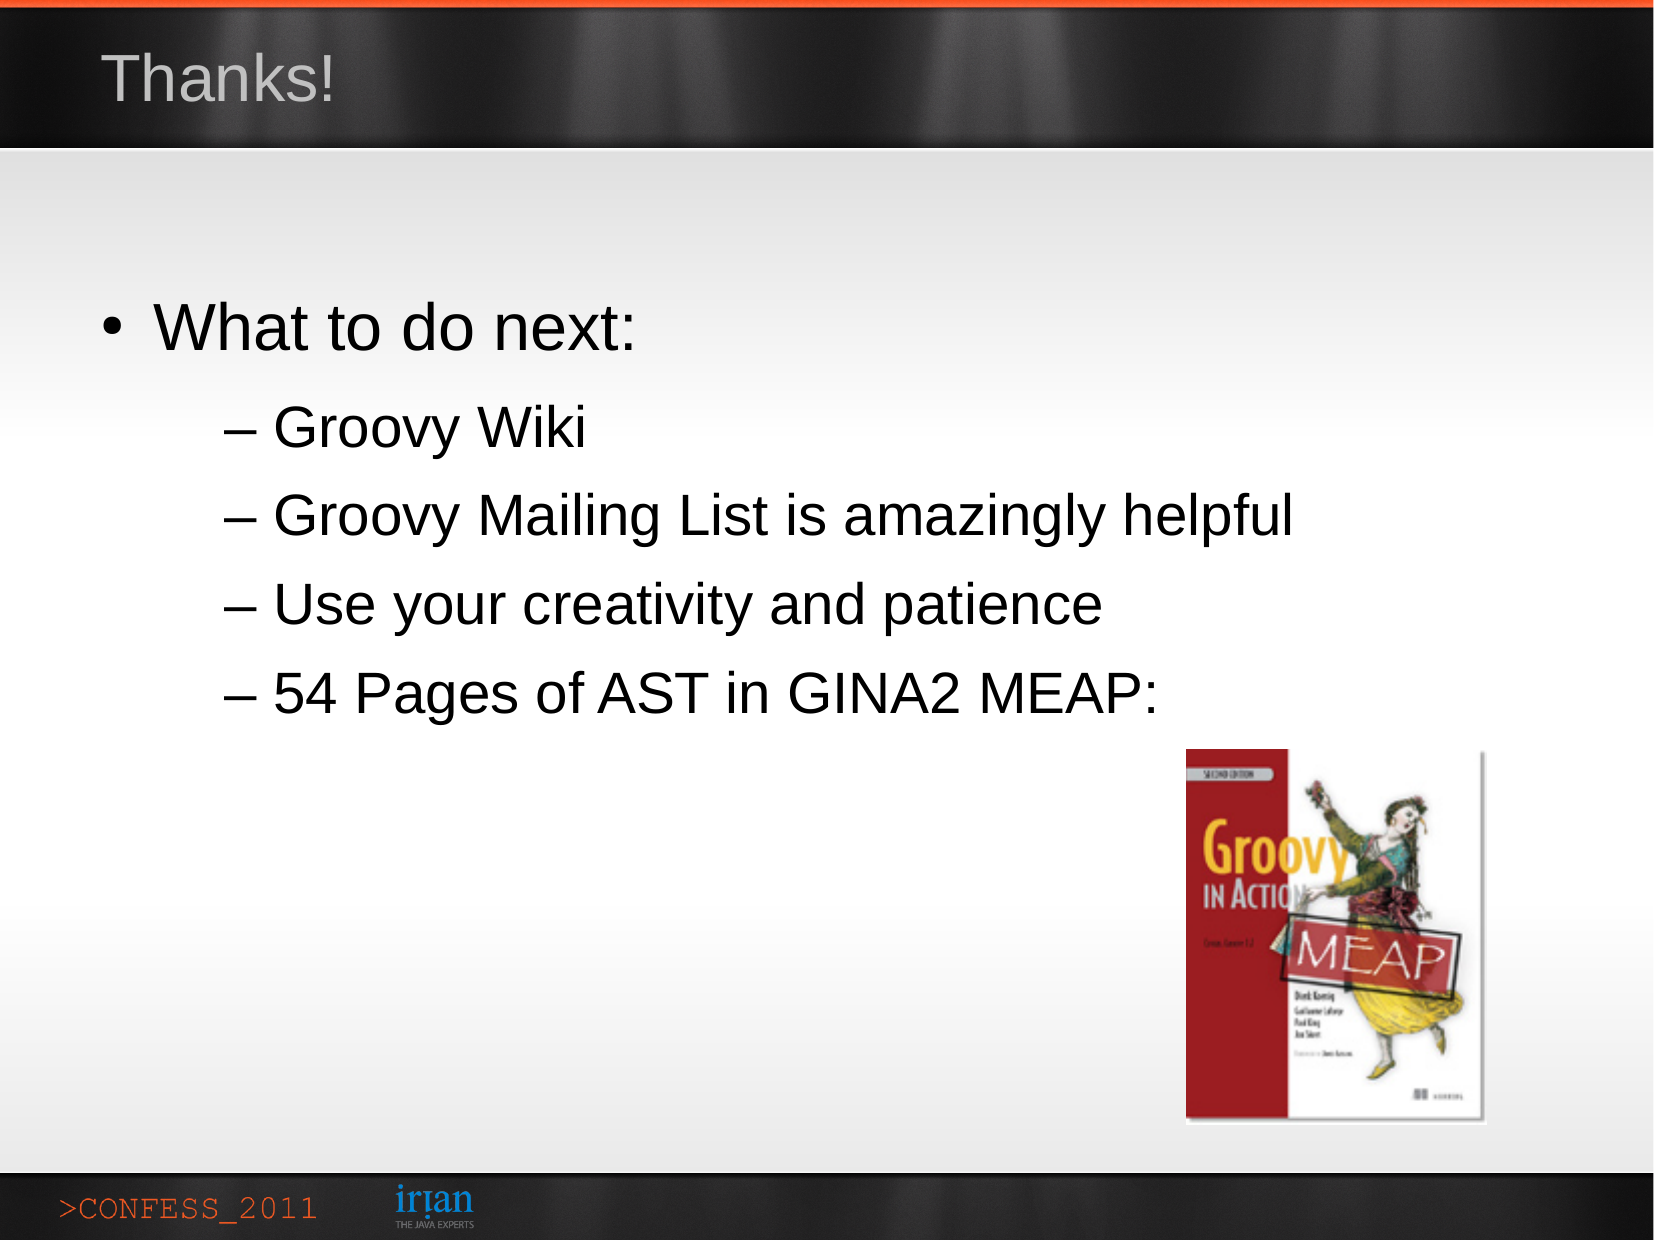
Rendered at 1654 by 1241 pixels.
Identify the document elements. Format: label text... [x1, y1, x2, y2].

title Thanks! [100, 6, 1589, 151]
picture [0, 0, 1654, 1240]
list What to do next: – Groovy Wiki – Groovy Mailing List is amazingly helpful – Use your creativity and patience – 54 Pages of AST in GINA2 MEAP: [82, 290, 1571, 1109]
